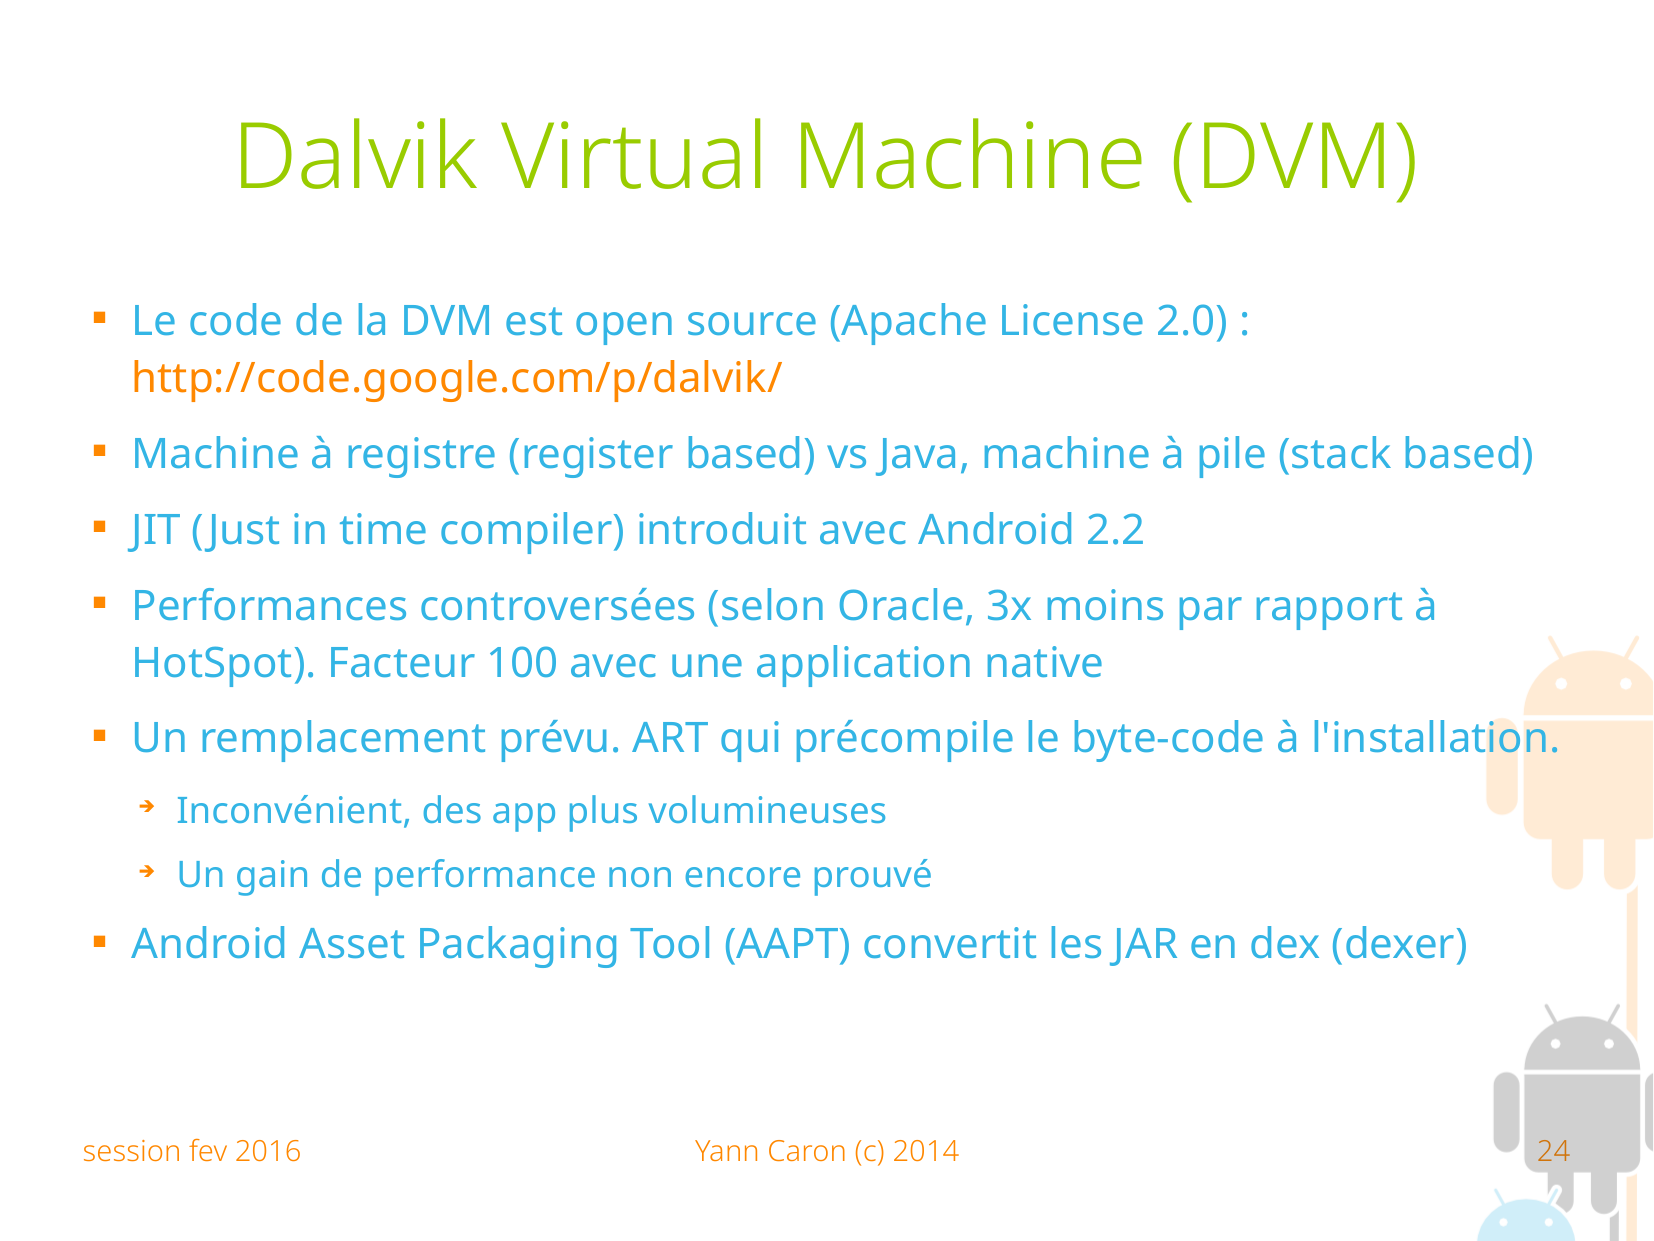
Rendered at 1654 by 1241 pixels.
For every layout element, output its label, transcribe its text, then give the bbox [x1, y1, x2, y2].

title Dalvik Virtual Machine (DVM) [82, 49, 1571, 257]
picture [240, 423, 1654, 1241]
list Le code de la DVM est open source (Apache License 2.0) : http://code.google.com/p/dalvik/ Machine à registre (register based) vs Java, machine à pile (stack based) JIT (Just in time compiler) introduit avec Android 2.2 Performances controversées (selon Oracle, 3x moins par rapport à HotSpot). Facteur 100 avec une application native Un remplacement prévu. ART qui précompile le byte-code à l'installation. Inconvénient, des app plus volumineuses Un gain de performance non encore prouvé Android Asset Packaging Tool (AAPT) convertit les JAR en dex (dexer) [82, 290, 1571, 1010]
